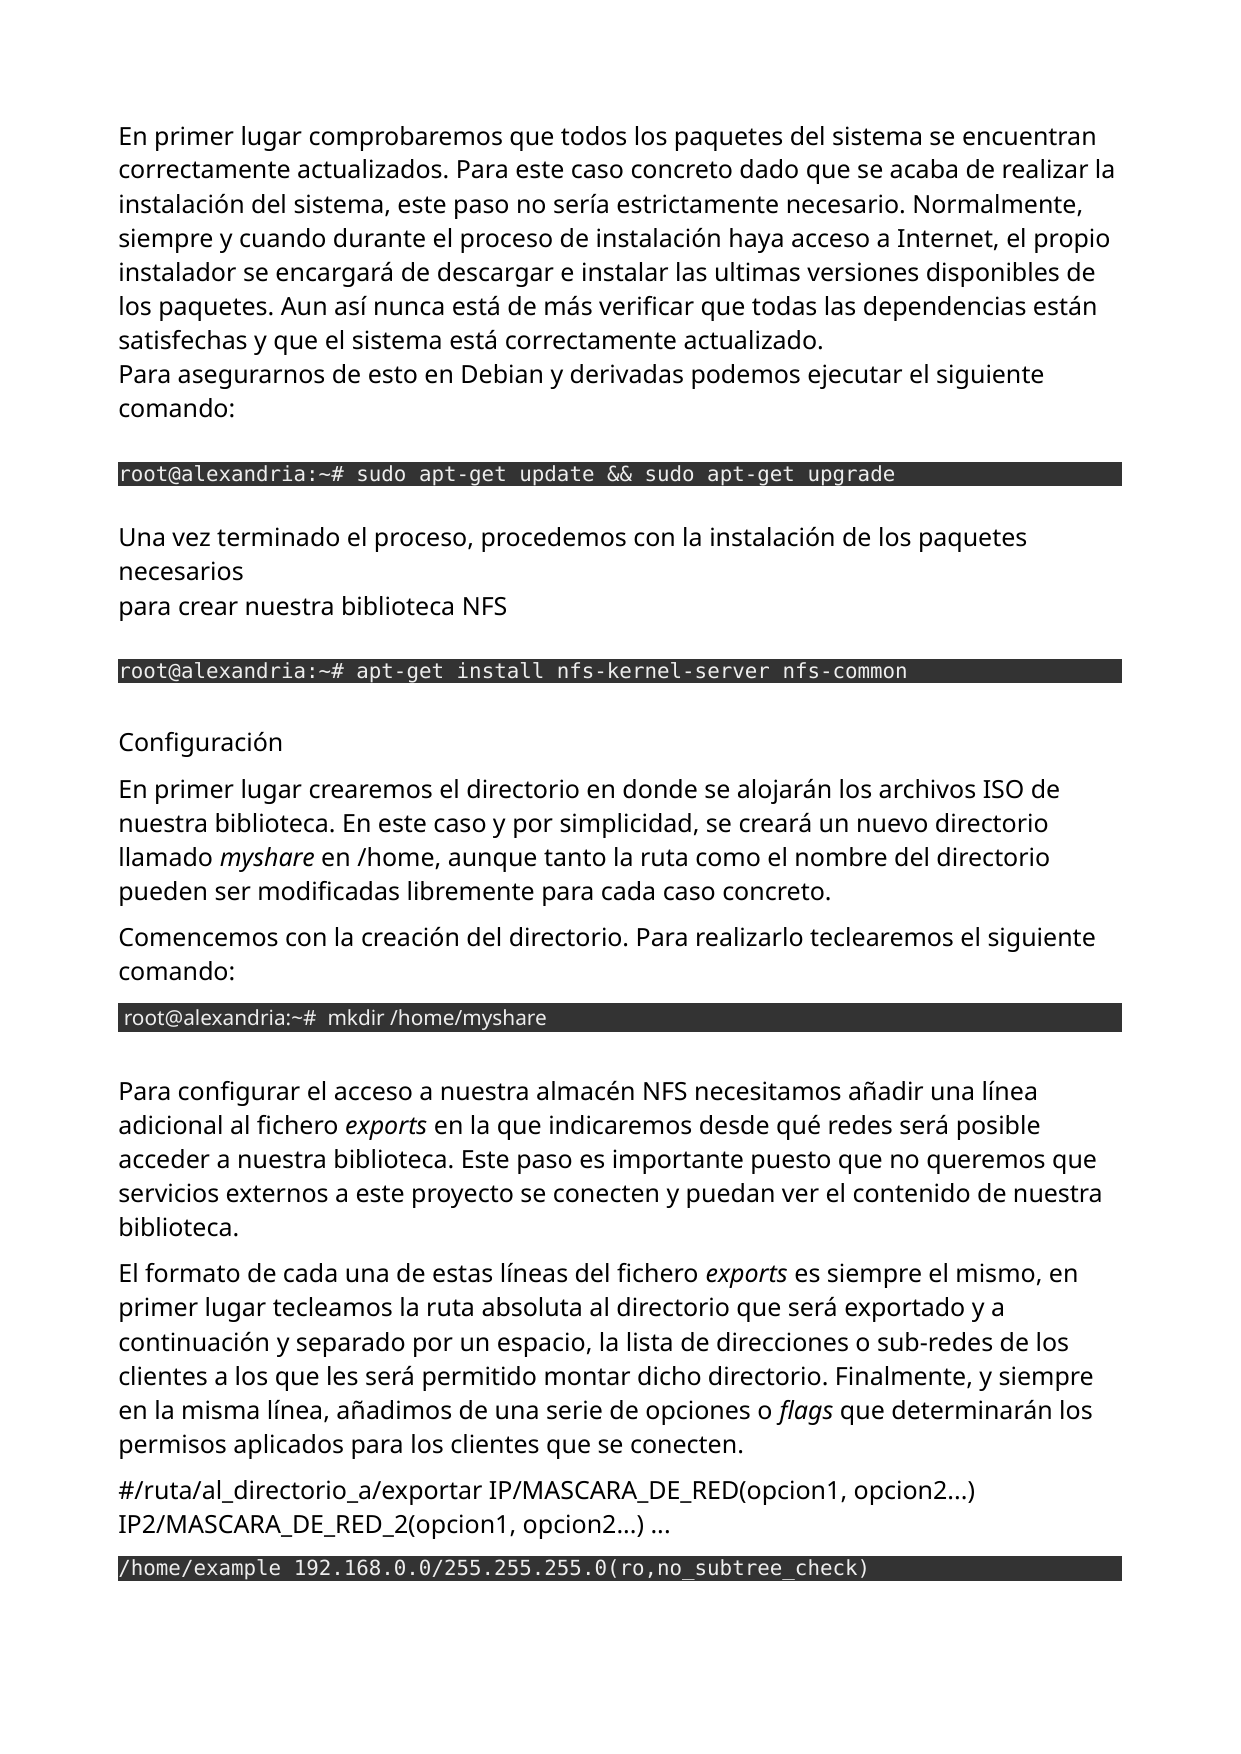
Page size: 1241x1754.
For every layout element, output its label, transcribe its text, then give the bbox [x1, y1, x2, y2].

text El formato de cada una de estas líneas del fichero exports es siempre el mismo, en primer lugar tecleamos la ruta absoluta al directorio que será exportado y a continuación y separado por un espacio, la lista de direcciones o sub-redes de los clientes a los que les será permitido montar dicho directorio. Finalmente, y siempre en la misma línea, añadimos de una serie de opciones o flags que determinarán los permisos aplicados para los clientes que se conecten. [118, 1256, 1122, 1460]
text root@alexandria:~# mkdir /home/myshare [118, 1003, 1122, 1032]
text /home/example 192.168.0.0/255.255.255.0(ro,no_subtree_check) [118, 1556, 1122, 1581]
text Para asegurarnos de esto en Debian y derivadas podemos ejecutar el siguiente comando: [118, 357, 1122, 425]
text #/ruta/al_directorio_a/exportar IP/MASCARA_DE_RED(opcion1, opcion2...) IP2/MASCARA_DE_RED_2(opcion1, opcion2...) ... [118, 1473, 1122, 1541]
text En primer lugar comprobaremos que todos los paquetes del sistema se encuentran correctamente actualizados. Para este caso concreto dado que se acaba de realizar la instalación del sistema, este paso no sería estrictamente necesario. Normalmente, siempre y cuando durante el proceso de instalación haya acceso a Internet, el propio instalador se encargará de descargar e instalar las ultimas versiones disponibles de los paquetes. Aun así nunca está de más verificar que todas las dependencias están satisfechas y que el sistema está correctamente actualizado. [118, 118, 1122, 357]
text root@alexandria:~# sudo apt-get update && sudo apt-get upgrade [118, 462, 1122, 486]
text Comencemos con la creación del directorio. Para realizarlo teclearemos el siguiente comando: [118, 920, 1122, 988]
text Una vez terminado el proceso, procedemos con la instalación de los paquetes necesarios [118, 520, 1122, 588]
text Configuración [118, 725, 1122, 759]
text Para configurar el acceso a nuestra almacén NFS necesitamos añadir una línea adicional al fichero exports en la que indicaremos desde qué redes será posible acceder a nuestra biblioteca. Este paso es importante puesto que no queremos que servicios externos a este proyecto se conecten y puedan ver el contenido de nuestra biblioteca. [118, 1073, 1122, 1243]
text En primer lugar crearemos el directorio en donde se alojarán los archivos ISO de nuestra biblioteca. En este caso y por simplicidad, se creará un nuevo directorio llamado myshare en /home, aunque tanto la ruta como el nombre del directorio pueden ser modificadas libremente para cada caso concreto. [118, 771, 1122, 907]
text root@alexandria:~# apt-get install nfs-kernel-server nfs-common [118, 659, 1122, 683]
text para crear nuestra biblioteca NFS [118, 588, 1122, 622]
